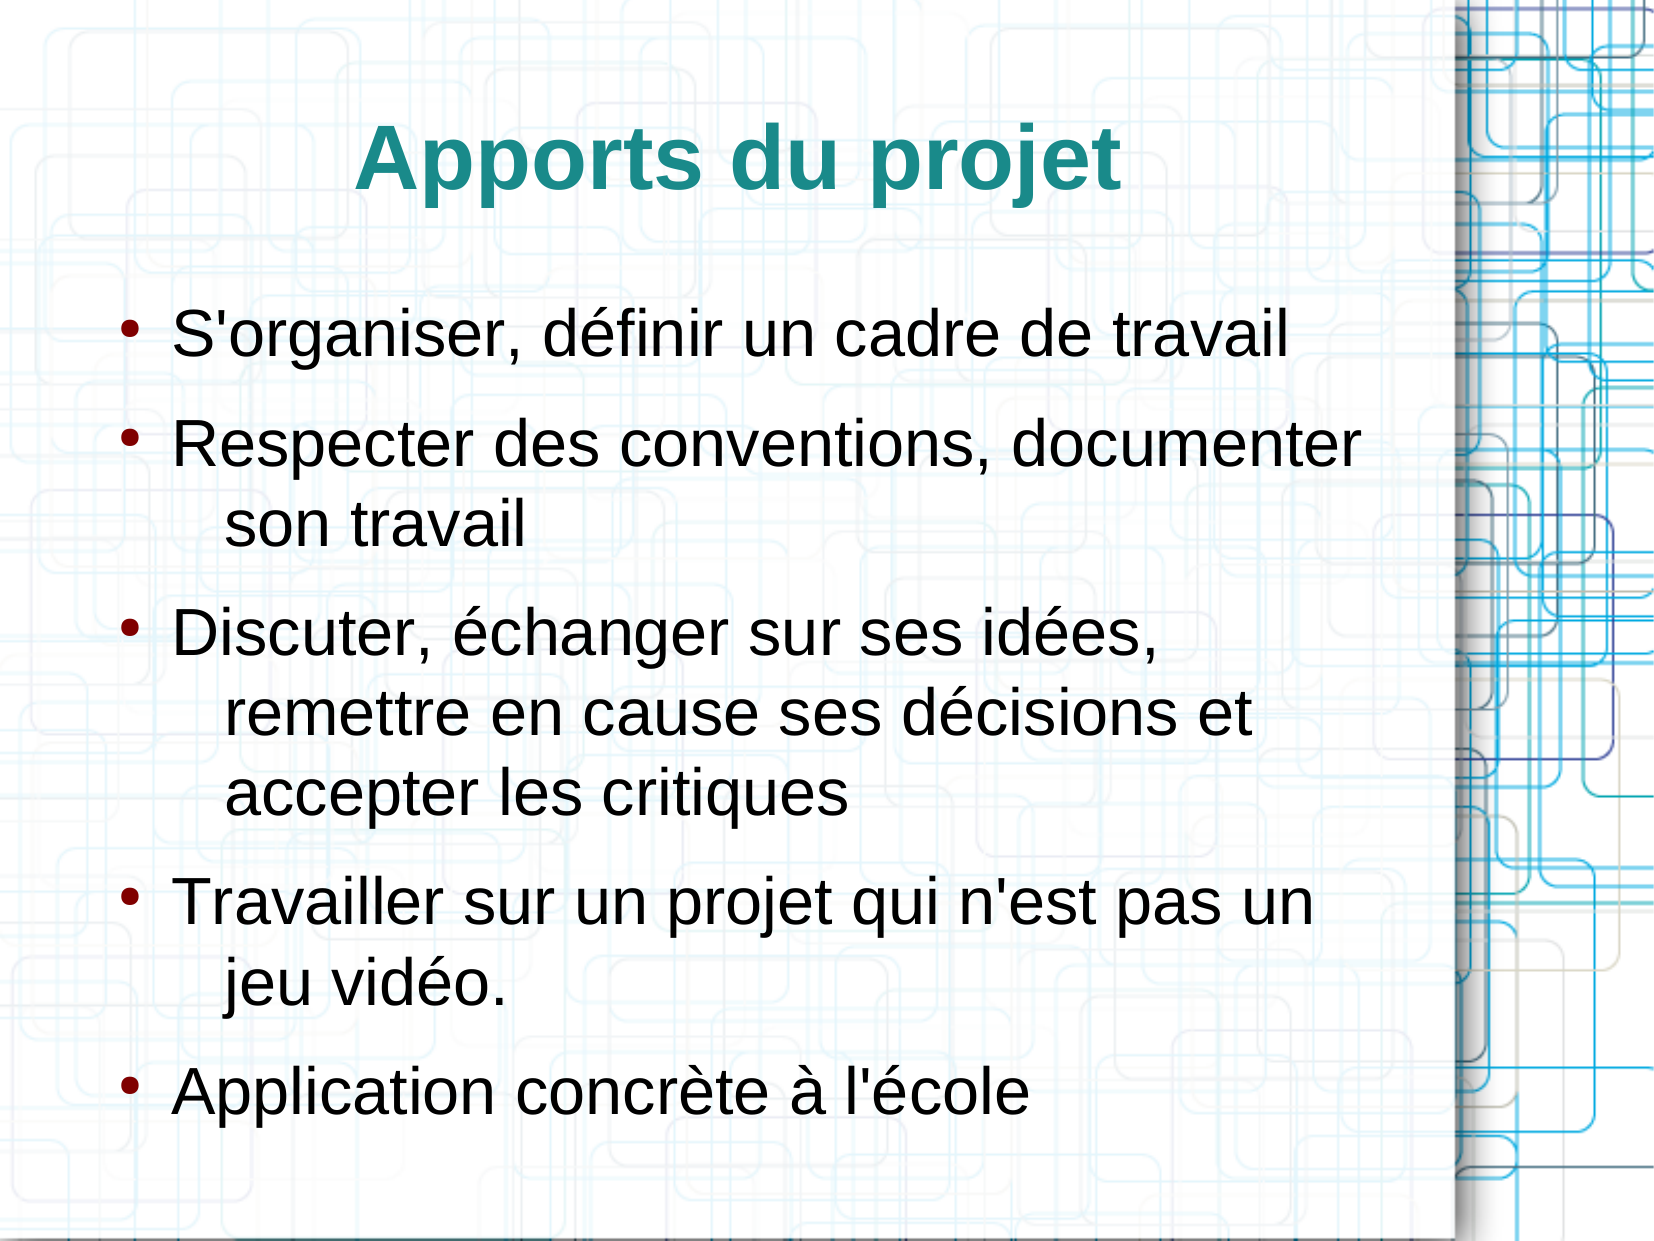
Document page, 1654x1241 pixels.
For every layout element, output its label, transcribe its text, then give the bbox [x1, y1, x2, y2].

list S'organiser, définir un cadre de travail Respecter des conventions, documenter son travail Discuter, échanger sur ses idées, remettre en cause ses décisions et accepter les critiques Travailler sur un projet qui n'est pas un jeu vidéo. Application concrète à l'école [82, 290, 1418, 1082]
picture [0, 0, 1654, 1241]
title Apports du projet [59, 49, 1418, 257]
